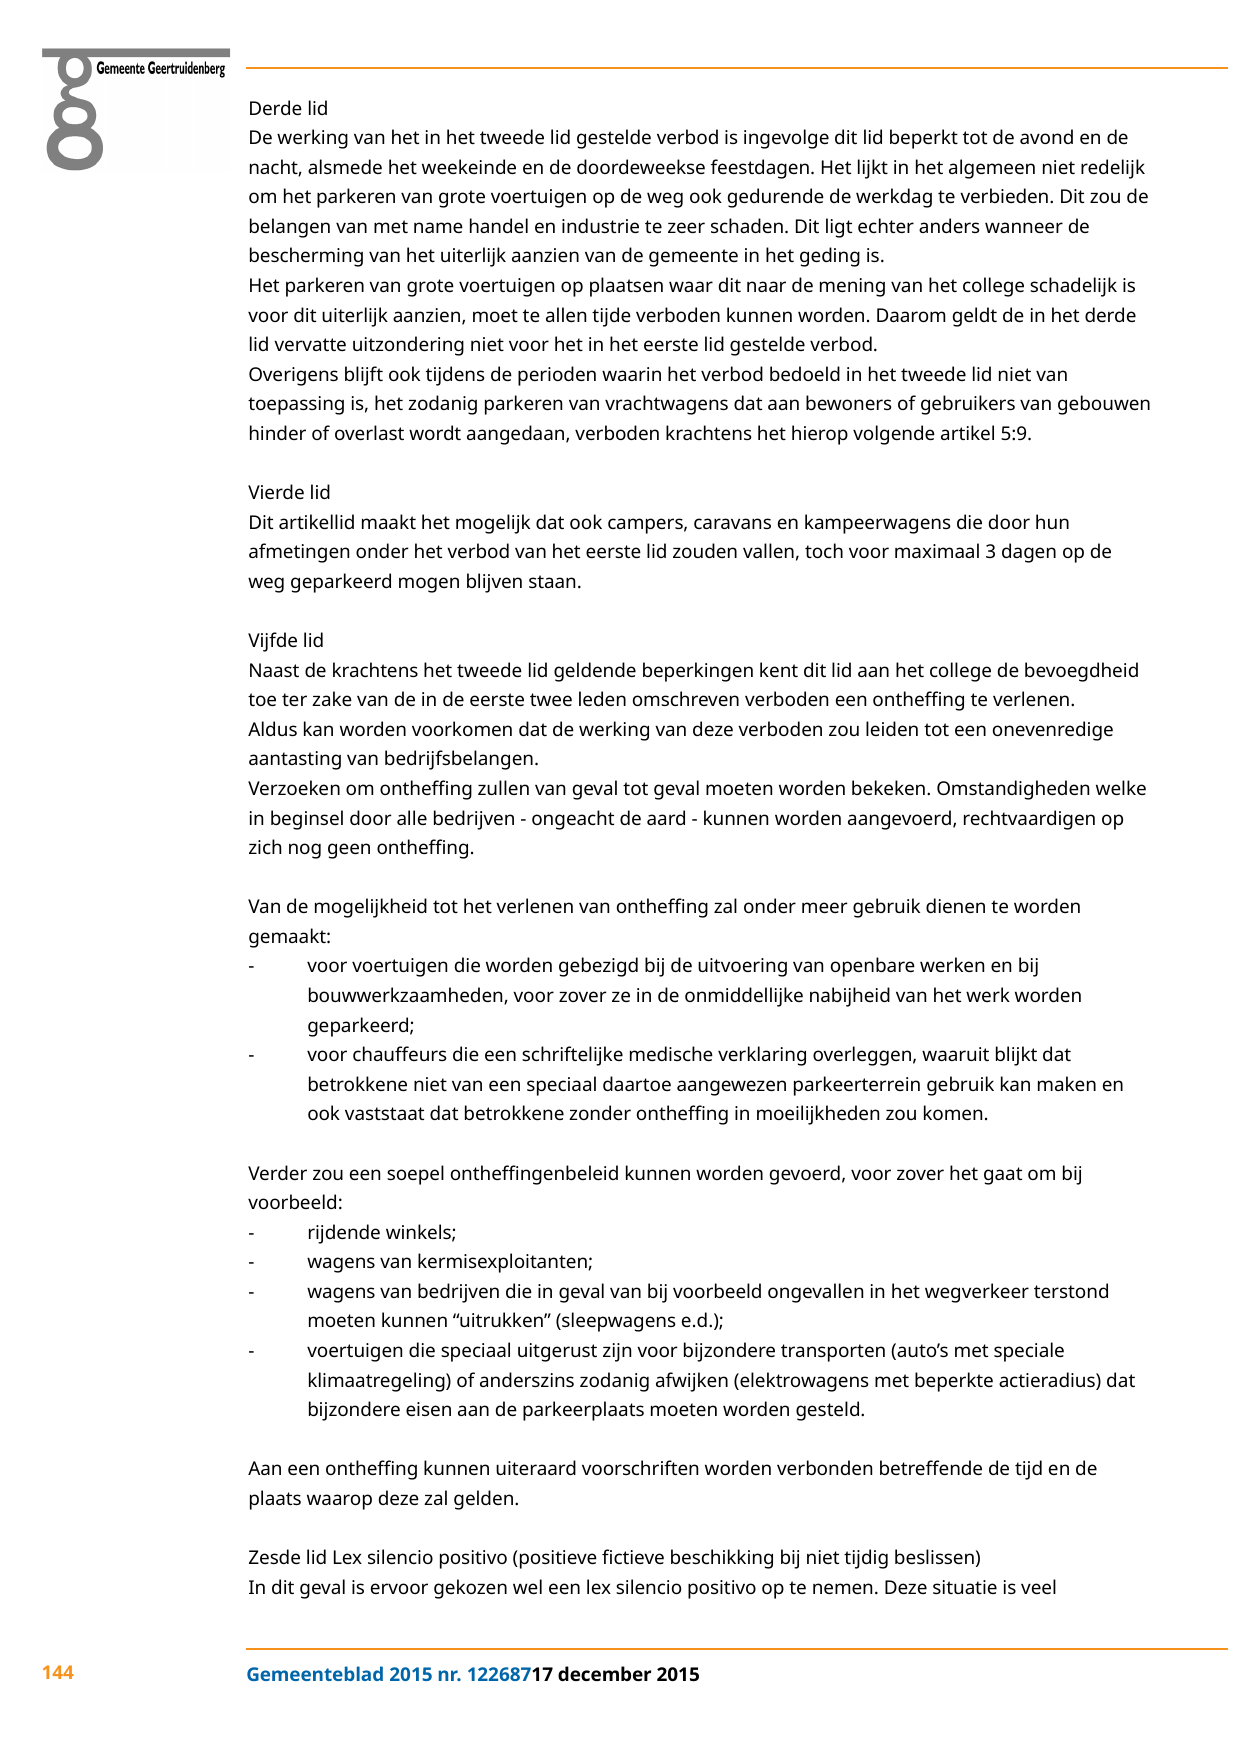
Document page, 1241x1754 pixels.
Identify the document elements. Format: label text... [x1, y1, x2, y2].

text Aan een ontheffing kunnen uiteraard voorschriften worden verbonden betreffende de tijd en de plaats waarop deze zal gelden. [248, 1456, 1152, 1511]
text Dit artikellid maakt het mogelijk dat ook campers, caravans en kampeerwagens die door hun afmetingen onder het verbod van het eerste lid zouden vallen, toch voor maximaal 3 dagen op de weg geparkeerd mogen blijven staan. [248, 509, 1152, 594]
text Verder zou een soepel ontheffingenbeleid kunnen worden gevoerd, voor zover het gaat om bij voorbeeld: [248, 1160, 1152, 1215]
text Overigens blijft ook tijdens de perioden waarin het verbod bedoeld in het tweede lid niet van toepassing is, het zodanig parkeren van vrachtwagens dat aan bewoners of gebruikers van gebouwen hinder of overlast wordt aangedaan, verboden krachtens het hierop volgende artikel 5:9. [248, 361, 1152, 446]
picture [41, 47, 231, 172]
text Verzoeken om ontheffing zullen van geval tot geval moeten worden bekeken. Omstandigheden welke in beginsel door alle bedrijven - ongeacht de aard - kunnen worden aangevoerd, rechtvaardigen op zich nog geen ontheffing. [248, 775, 1152, 860]
text In dit geval is ervoor gekozen wel een lex silencio positivo op te nemen. Deze situatie is veel [248, 1574, 1152, 1600]
text Derde lid [248, 95, 1152, 121]
list voor voertuigen die worden gebezigd bij de uitvoering van openbare werken en bij bouwwerkzaamheden, voor zover ze in de onmiddellijke nabijheid van het werk worden geparkeerd; [248, 953, 1152, 1038]
text Aldus kan worden voorkomen dat de werking van deze verboden zou leiden tot een onevenredige aantasting van bedrijfsbelangen. [248, 716, 1152, 771]
list rijdende winkels; [248, 1219, 1152, 1245]
list wagens van bedrijven die in geval van bij voorbeeld ongevallen in het wegverkeer terstond moeten kunnen “uitrukken” (sleepwagens e.d.); [248, 1278, 1152, 1333]
text Van de mogelijkheid tot het verlenen van ontheffing zal onder meer gebruik dienen te worden gemaakt: [248, 893, 1152, 949]
text Zesde lid Lex silencio positivo (positieve fictieve beschikking bij niet tijdig beslissen) [248, 1544, 1152, 1570]
text De werking van het in het tweede lid gestelde verbod is ingevolge dit lid beperkt tot de avond en de nacht, alsmede het weekeinde en de doordeweekse feestdagen. Het lijkt in het algemeen niet redelijk om het parkeren van grote voertuigen op de weg ook gedurende de werkdag te verbieden. Dit zou de belangen van met name handel en industrie te zeer schaden. Dit ligt echter anders wanneer de bescherming van het uiterlijk aanzien van de gemeente in het geding is. [248, 124, 1152, 268]
text Het parkeren van grote voertuigen op plaatsen waar dit naar de mening van het college schadelijk is voor dit uiterlijk aanzien, moet te allen tijde verboden kunnen worden. Daarom geldt de in het derde lid vervatte uitzondering niet voor het in het eerste lid gestelde verbod. [248, 272, 1152, 357]
list voertuigen die speciaal uitgerust zijn voor bijzondere transporten (auto’s met speciale klimaatregeling) of anderszins zodanig afwijken (elektrowagens met beperkte actieradius) dat bijzondere eisen aan de parkeerplaats moeten worden gesteld. [248, 1337, 1152, 1422]
text Vijfde lid [248, 627, 1152, 653]
text Naast de krachtens het tweede lid geldende beperkingen kent dit lid aan het college de bevoegdheid toe ter zake van de in de eerste twee leden omschreven verboden een ontheffing te verlenen. [248, 657, 1152, 712]
list voor chauffeurs die een schriftelijke medische verklaring overleggen, waaruit blijkt dat betrokkene niet van een speciaal daartoe aangewezen parkeerterrein gebruik kan maken en ook vaststaat dat betrokkene zonder ontheffing in moeilijkheden zou komen. [248, 1041, 1152, 1126]
list wagens van kermisexploitanten; [248, 1248, 1152, 1274]
text Vierde lid [248, 479, 1152, 505]
